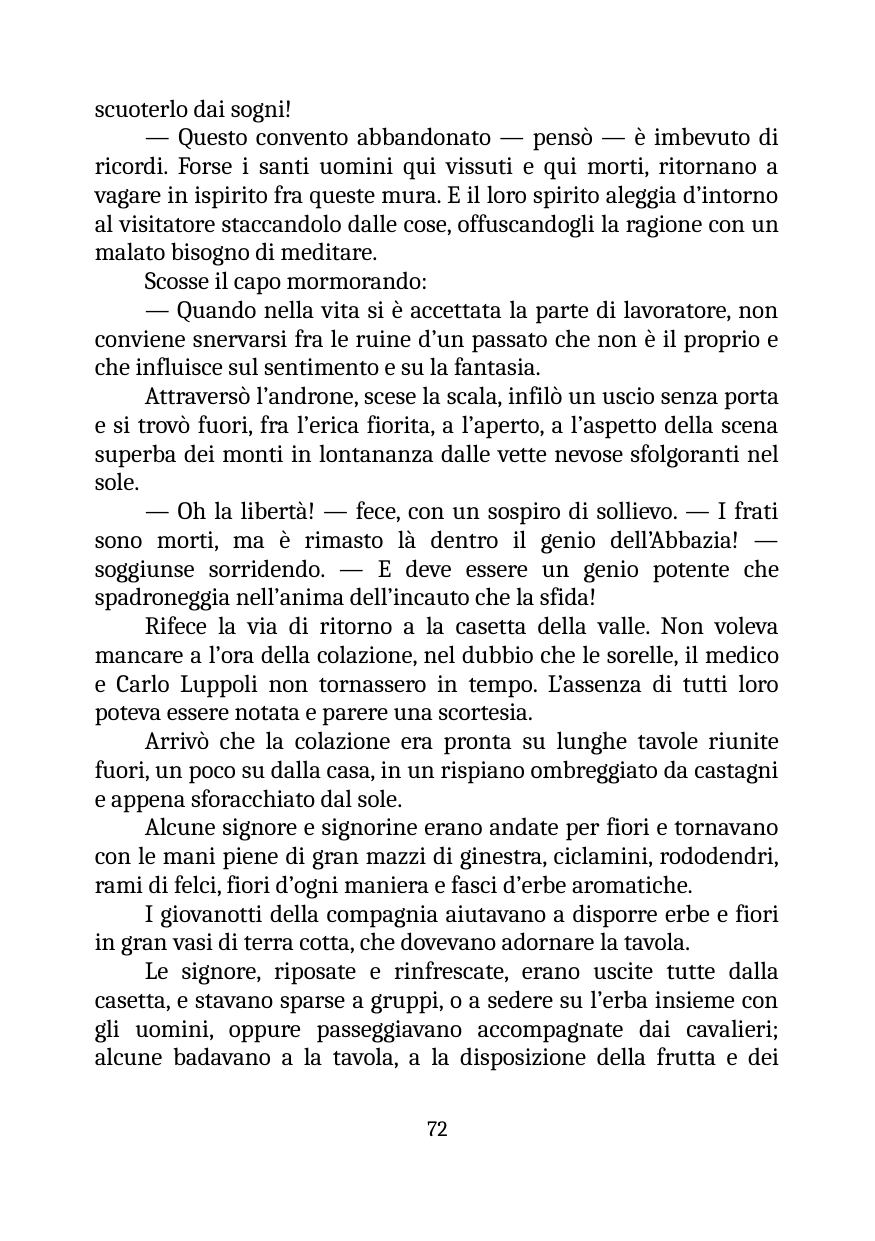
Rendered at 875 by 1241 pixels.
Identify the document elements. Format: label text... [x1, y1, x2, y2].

text Le signore, riposate e rinfrescate, erano uscite tutte dalla casetta, e stavano sparse a gruppi, o a sedere su l’erba insieme con gli uomini, oppure passeggiavano accompagnate dai cavalieri; alcune badavano a la tavola, a la disposizione della frutta e dei [94, 957, 779, 1072]
text — Quando nella vita si è accettata la parte di lavoratore, non conviene snervarsi fra le ruine d’un passato che non è il proprio e che influisce sul sentimento e su la fantasia. [94, 296, 779, 382]
text Scosse il capo mormorando: [94, 267, 779, 296]
text Arrivò che la colazione era pronta su lunghe tavole riunite fuori, un poco su dalla casa, in un rispiano ombreggiato da castagni e appena sforacchiato dal sole. [94, 727, 779, 813]
text Alcune signore e signorine erano andate per fiori e tornavano con le mani piene di gran mazzi di ginestra, ciclamini, rododendri, rami di felci, fiori d’ogni maniera e fasci d’erbe aromatiche. [94, 813, 779, 899]
text — Questo convento abbandonato — pensò — è imbevuto di ricordi. Forse i santi uomini qui vissuti e qui morti, ritornano a vagare in ispirito fra queste mura. E il loro spirito aleggia d’intorno al visitatore staccandolo dalle cose, offuscandogli la ragione con un malato bisogno di meditare. [94, 123, 779, 267]
text scuoterlo dai sogni! [94, 94, 779, 123]
text — Oh la libertà! — fece, con un sospiro di sollievo. — I frati sono morti, ma è rimasto là dentro il genio dell’Abbazia! — soggiunse sorridendo. — E deve essere un genio potente che spadroneggia nell’anima dell’incauto che la sfida! [94, 497, 779, 612]
text I giovanotti della compagnia aiutavano a disporre erbe e fiori in gran vasi di terra cotta, che dovevano adornare la tavola. [94, 899, 779, 957]
text Rifece la via di ritorno a la casetta della valle. Non voleva mancare a l’ora della colazione, nel dubbio che le sorelle, il medico e Carlo Luppoli non tornassero in tempo. L’assenza di tutti loro poteva essere notata e parere una scortesia. [94, 612, 779, 727]
text Attraversò l’androne, scese la scala, infilò un uscio senza porta e si trovò fuori, fra l’erica fiorita, a l’aperto, a l’aspetto della scena superba dei monti in lontananza dalle vette nevose sfolgoranti nel sole. [94, 382, 779, 497]
